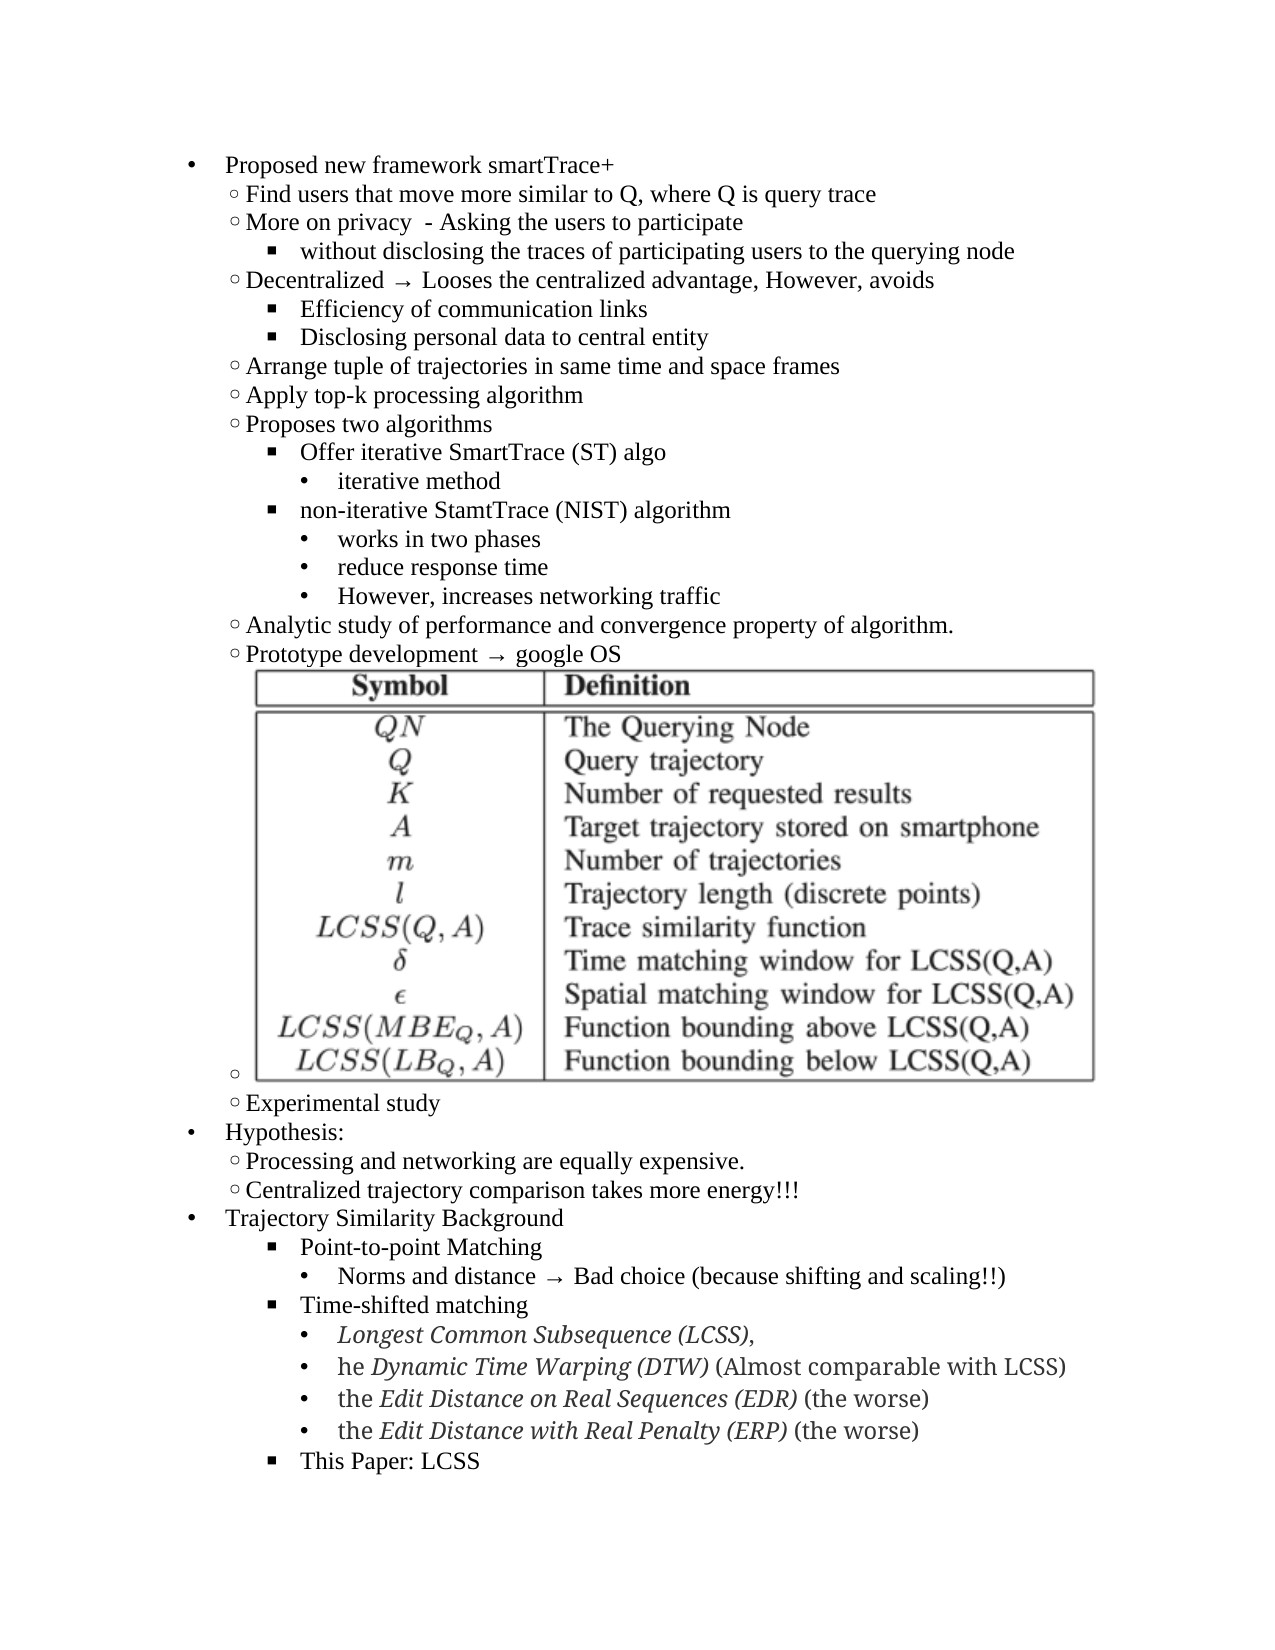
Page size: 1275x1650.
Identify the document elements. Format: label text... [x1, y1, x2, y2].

list non-iterative StamtTrace (NIST) algorithm [262, 495, 1125, 524]
list Longest Common Subsequence (LCSS), [300, 1318, 1125, 1351]
list Efficiency of communication links [262, 294, 1125, 322]
list Disclosing personal data to central entity [262, 322, 1125, 351]
list without disclosing the traces of participating users to the querying node [262, 236, 1125, 265]
list Arrange tuple of trajectories in same time and space frames [225, 351, 1125, 380]
list Find users that move more similar to Q, where Q is query trace [225, 179, 1125, 207]
list Proposed new framework smartTrace+ [187, 150, 1125, 179]
list Apply top-k processing algorithm [225, 380, 1125, 409]
list Centralized trajectory comparison takes more energy!!! [225, 1175, 1125, 1203]
list Hypothesis: [187, 1117, 1125, 1146]
list reduce response time [300, 552, 1125, 581]
list Prototype development → google OS [225, 639, 1125, 667]
list the Edit Distance on Real Sequences (EDR) (the worse) [300, 1382, 1125, 1414]
list works in two phases [300, 524, 1125, 552]
list Proposes two algorithms [225, 409, 1125, 437]
list Trajectory Similarity Background [187, 1203, 1125, 1232]
list iterative method [300, 466, 1125, 495]
list This Paper: LCSS [262, 1446, 1125, 1475]
list However, increases networking traffic [300, 581, 1125, 610]
list More on privacy - Asking the users to participate [225, 207, 1125, 236]
list he Dynamic Time Warping (DTW) (Almost comparable with LCSS) [300, 1351, 1125, 1382]
list the Edit Distance with Real Penalty (ERP) (the worse) [300, 1414, 1125, 1446]
list Point-to-point Matching [262, 1232, 1125, 1261]
list Norms and distance → Bad choice (because shifting and scaling!!) [300, 1261, 1125, 1290]
list Processing and networking are equally expensive. [225, 1146, 1125, 1175]
list Decentralized → Looses the centralized advantage, However, avoids [225, 265, 1125, 294]
list Time-shifted matching [262, 1290, 1125, 1318]
picture [245, 667, 1105, 1084]
list Offer iterative SmartTrace (ST) algo [262, 437, 1125, 466]
list Analytic study of performance and convergence property of algorithm. [225, 610, 1125, 639]
list Experimental study [225, 1088, 1125, 1117]
